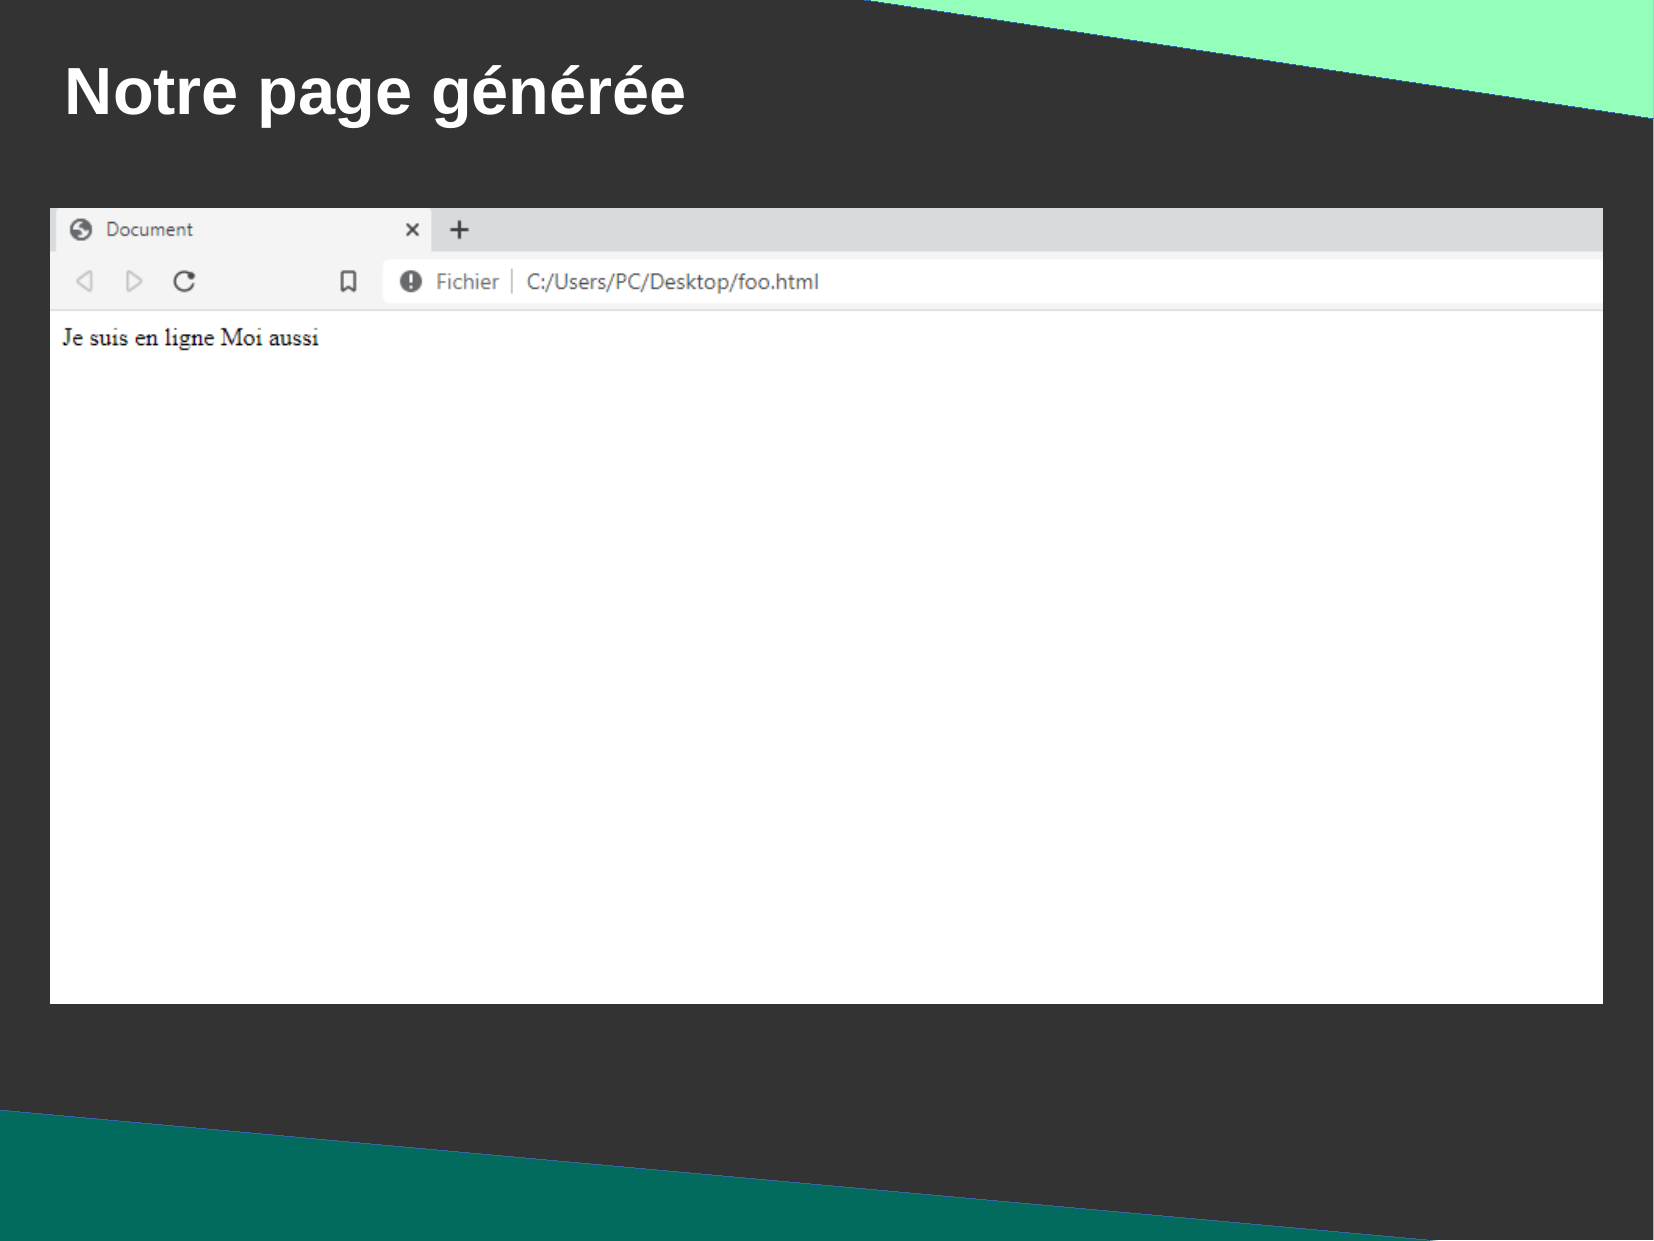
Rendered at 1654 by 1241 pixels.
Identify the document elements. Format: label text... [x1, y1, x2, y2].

text_box [864, 0, 1654, 119]
picture [50, 208, 1603, 1004]
title Notre page générée [64, 54, 1553, 157]
